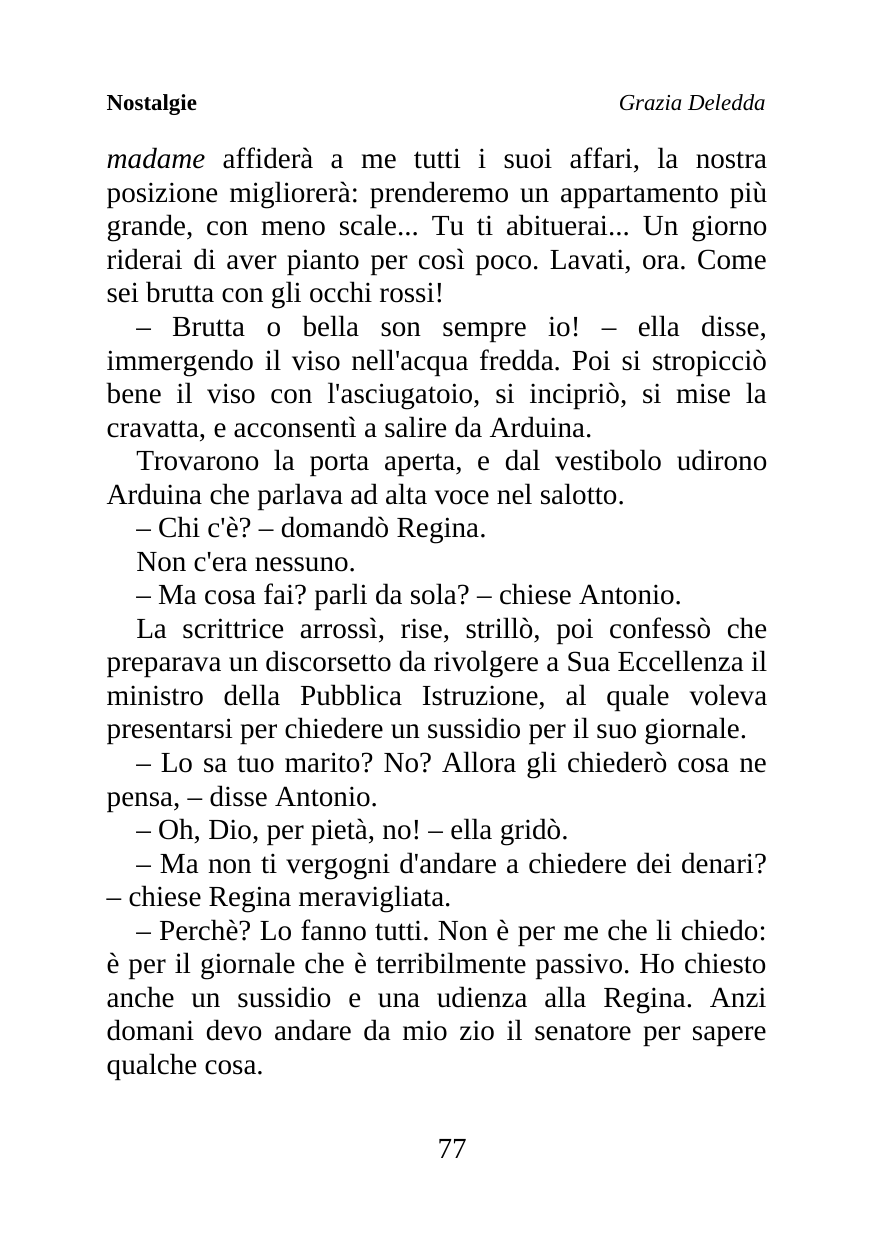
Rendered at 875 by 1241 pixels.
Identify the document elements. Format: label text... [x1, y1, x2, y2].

text – Ma cosa fai? parli da sola? – chiese Antonio. [106, 577, 768, 611]
text La scrittrice arrossì, rise, strillò, poi confessò che preparava un discorsetto da rivolgere a Sua Eccellenza il ministro della Pubblica Istruzione, al quale voleva presentarsi per chiedere un sussidio per il suo giornale. [106, 611, 768, 745]
text Non c'era nessuno. [106, 544, 768, 577]
text – Ma non ti vergogni d'andare a chiedere dei denari? – chiese Regina meravigliata. [106, 846, 768, 913]
text Trovarono la porta aperta, e dal vestibolo udirono Arduina che parlava ad alta voce nel salotto. [106, 443, 768, 510]
text – Perchè? Lo fanno tutti. Non è per me che li chiedo: è per il giornale che è terribilmente passivo. Ho chiesto anche un sussidio e una udienza alla Regina. Anzi domani devo andare da mio zio il senatore per sapere qualche cosa. [106, 913, 768, 1081]
text – Brutta o bella son sempre io! – ella disse, immergendo il viso nell'acqua fredda. Poi si stropicciò bene il viso con l'asciugatoio, si incipriò, si mise la cravatta, e acconsentì a salire da Arduina. [106, 309, 768, 443]
text – Chi c'è? – domandò Regina. [106, 510, 768, 544]
text madame affiderà a me tutti i suoi affari, la nostra posizione migliorerà: prenderemo un appartamento più grande, con meno scale... Tu ti abituerai... Un giorno riderai di aver pianto per così poco. Lavati, ora. Come sei brutta con gli occhi rossi! [106, 141, 768, 309]
text – Oh, Dio, per pietà, no! – ella gridò. [106, 812, 768, 846]
text – Lo sa tuo marito? No? Allora gli chiederò cosa ne pensa, – disse Antonio. [106, 745, 768, 812]
